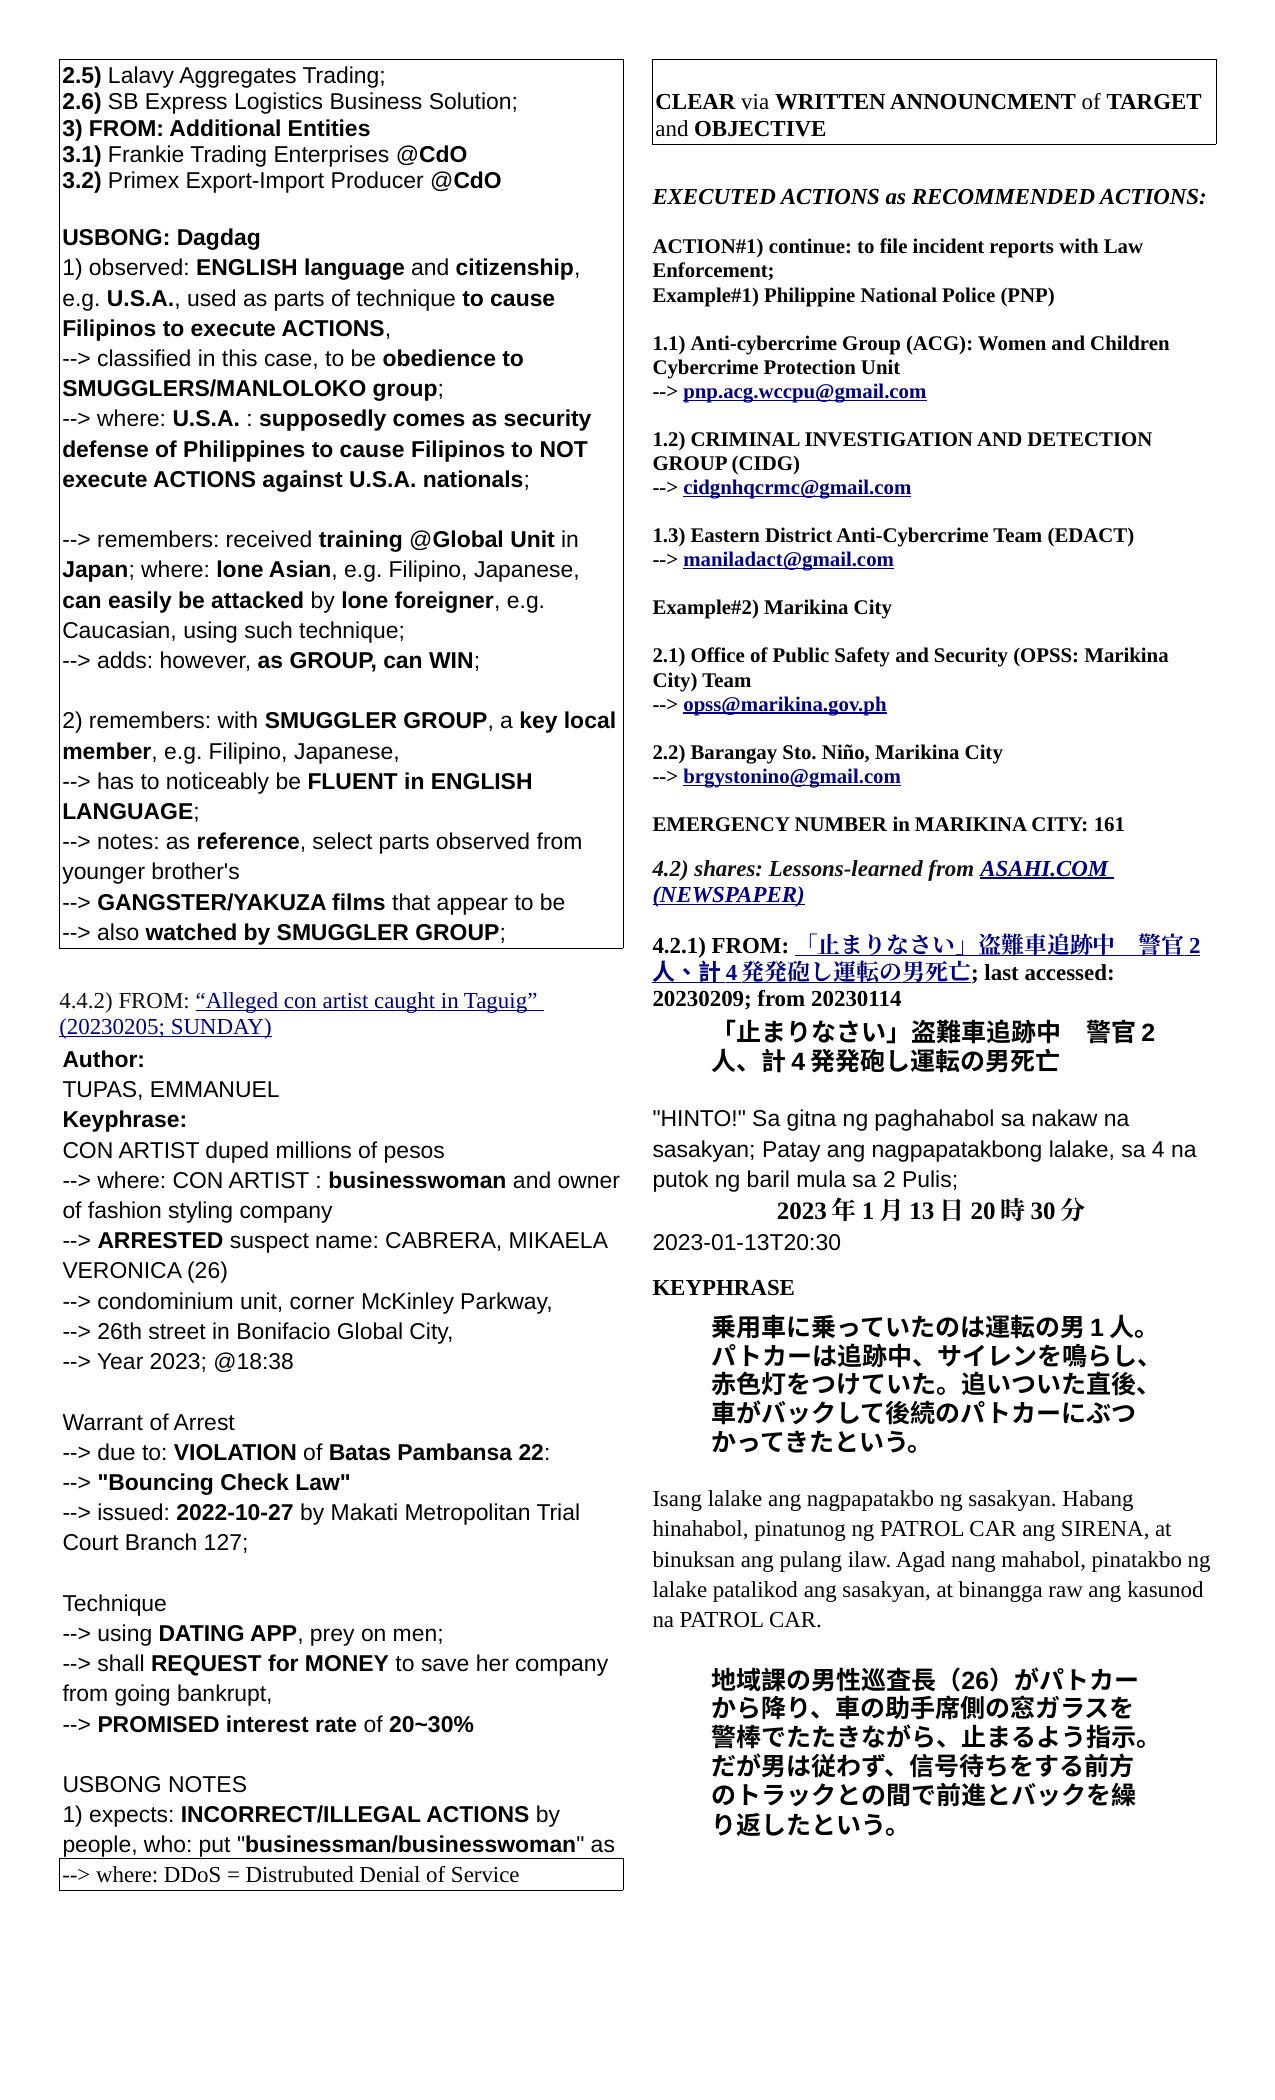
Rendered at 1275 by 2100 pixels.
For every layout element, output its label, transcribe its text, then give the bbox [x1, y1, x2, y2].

table_header Author: TUPAS, EMMANUEL Keyphrase: CON ARTIST duped millions of pesos --> where: CON ARTIST : businesswoman and owner of fashion styling company --> ARRESTED suspect name: CABRERA, MIKAELA VERONICA (26) --> condominium unit, corner McKinley Parkway, --> 26th street in Bonifacio Global City, --> Year 2023; @18:38 Warrant of Arrest --> due to: VIOLATION of Batas Pambansa 22: --> "Bouncing Check Law" --> issued: 2022-10-27 by Makati Metropolitan Trial Court Branch 127; Technique --> using DATING APP, prey on men; --> shall REQUEST for MONEY to save her company from going bankrupt, --> PROMISED interest rate of 20~30% USBONG NOTES 1) expects: INCORRECT/ILLEGAL ACTIONS by people, who: put "businessman/businesswoman" as [62, 1046, 623, 1858]
text 地域課の男性巡査長（26）がパトカーから降り、車の助手席側の窓ガラスを警棒でたたきながら、止まるよう指示。だが男は従わず、信号待ちをする前方のトラックとの間で前進とバックを繰り返したという。 [711, 1666, 1157, 1842]
subtitle 4.2.1) FROM: 「止まりなさい」盗難車追跡中 警官2人、計4発発砲し運転の男死亡; last accessed: 20230209; from 20230114 [652, 932, 1216, 1011]
text "HINTO!" Sa gitna ng paghahabol sa nakaw na sasakyan; Patay ang nagpapatakbong lalake, sa 4 na putok ng baril mula sa 2 Pulis; [652, 1105, 1216, 1192]
text 2023-01-13T20:30 [652, 1229, 1216, 1255]
text Isang lalake ang nagpapatakbo ng sasakyan. Habang hinahabol, pinatunog ng PATROL CAR ang SIRENA, at binuksan ang pulang ilaw. Agad nang mahabol, pinatakbo ng lalake patalikod ang sasakyan, at binangga raw ang kasunod na PATROL CAR. [652, 1485, 1216, 1632]
text 「止まりなさい」盗難車追跡中 警官2人、計4発発砲し運転の男死亡 [711, 1018, 1157, 1075]
subtitle 4.4.2) FROM: “Alleged con artist caught in Taguig” (20230205; SUNDAY) [59, 987, 623, 1040]
subtitle KEYPHRASE [652, 1274, 1216, 1300]
text 乗用車に乗っていたのは運転の男1人。パトカーは追跡中、サイレンを鳴らし、赤色灯をつけていた。追いついた直後、車がバックして後続のパトカーにぶつかってきたという。 [711, 1313, 1157, 1456]
table_header CLEAR via WRITTEN ANNOUNCMENT of TARGET and OBJECTIVE [653, 60, 1216, 144]
text 2023年1月13日 20時30分 [652, 1196, 1216, 1225]
subtitle 4.2) shares: Lessons-learned from ASAHI.COM (NEWSPAPER) [652, 855, 1216, 907]
table_header EXECUTED ACTIONS as RECOMMENDED ACTIONS: ACTION#1) continue: to file incident reports with Law Enforcement; Example#1) Philippine National Police (PNP) 1.1) Anti-cybercrime Group (ACG): Women and Children Cybercrime Protection Unit --> pnp.acg.wccpu@gmail.com 1.2) CRIMINAL INVESTIGATION AND DETECTION GROUP (CIDG) --> cidgnhqcrmc@gmail.com 1.3) Eastern District Anti-Cybercrime Team (EDACT) --> maniladact@gmail.com Example#2) Marikina City 2.1) Office of Public Safety and Security (OPSS: Marikina City) Team --> opss@marikina.gov.ph 2.2) Barangay Sto. Niño, Marikina City --> brgystonino@gmail.com EMERGENCY NUMBER in MARIKINA CITY: 161 [652, 171, 1216, 842]
table_header --> where: DDoS = Distrubuted Denial of Service [60, 1859, 623, 1890]
table_header 2.5) Lalavy Aggregates Trading; 2.6) SB Express Logistics Business Solution; 3) FROM: Additional Entities 3.1) Frankie Trading Enterprises @CdO 3.2) Primex Export-Import Producer @CdO USBONG: Dagdag 1) observed: ENGLISH language and citizenship, e.g. U.S.A., used as parts of technique to cause Filipinos to execute ACTIONS, --> classified in this case, to be obedience to SMUGGLERS/MANLOLOKO group; --> where: U.S.A. : supposedly comes as security defense of Philippines to cause Filipinos to NOT execute ACTIONS against U.S.A. nationals; --> remembers: received training @Global Unit in Japan; where: lone Asian, e.g. Filipino, Japanese, can easily be attacked by lone foreigner, e.g. Caucasian, using such technique; --> adds: however, as GROUP, can WIN; 2) remembers: with SMUGGLER GROUP, a key local member, e.g. Filipino, Japanese, --> has to noticeably be FLUENT in ENGLISH LANGUAGE; --> notes: as reference, select parts observed from younger brother's --> GANGSTER/YAKUZA films that appear to be --> also watched by SMUGGLER GROUP; [60, 60, 623, 948]
